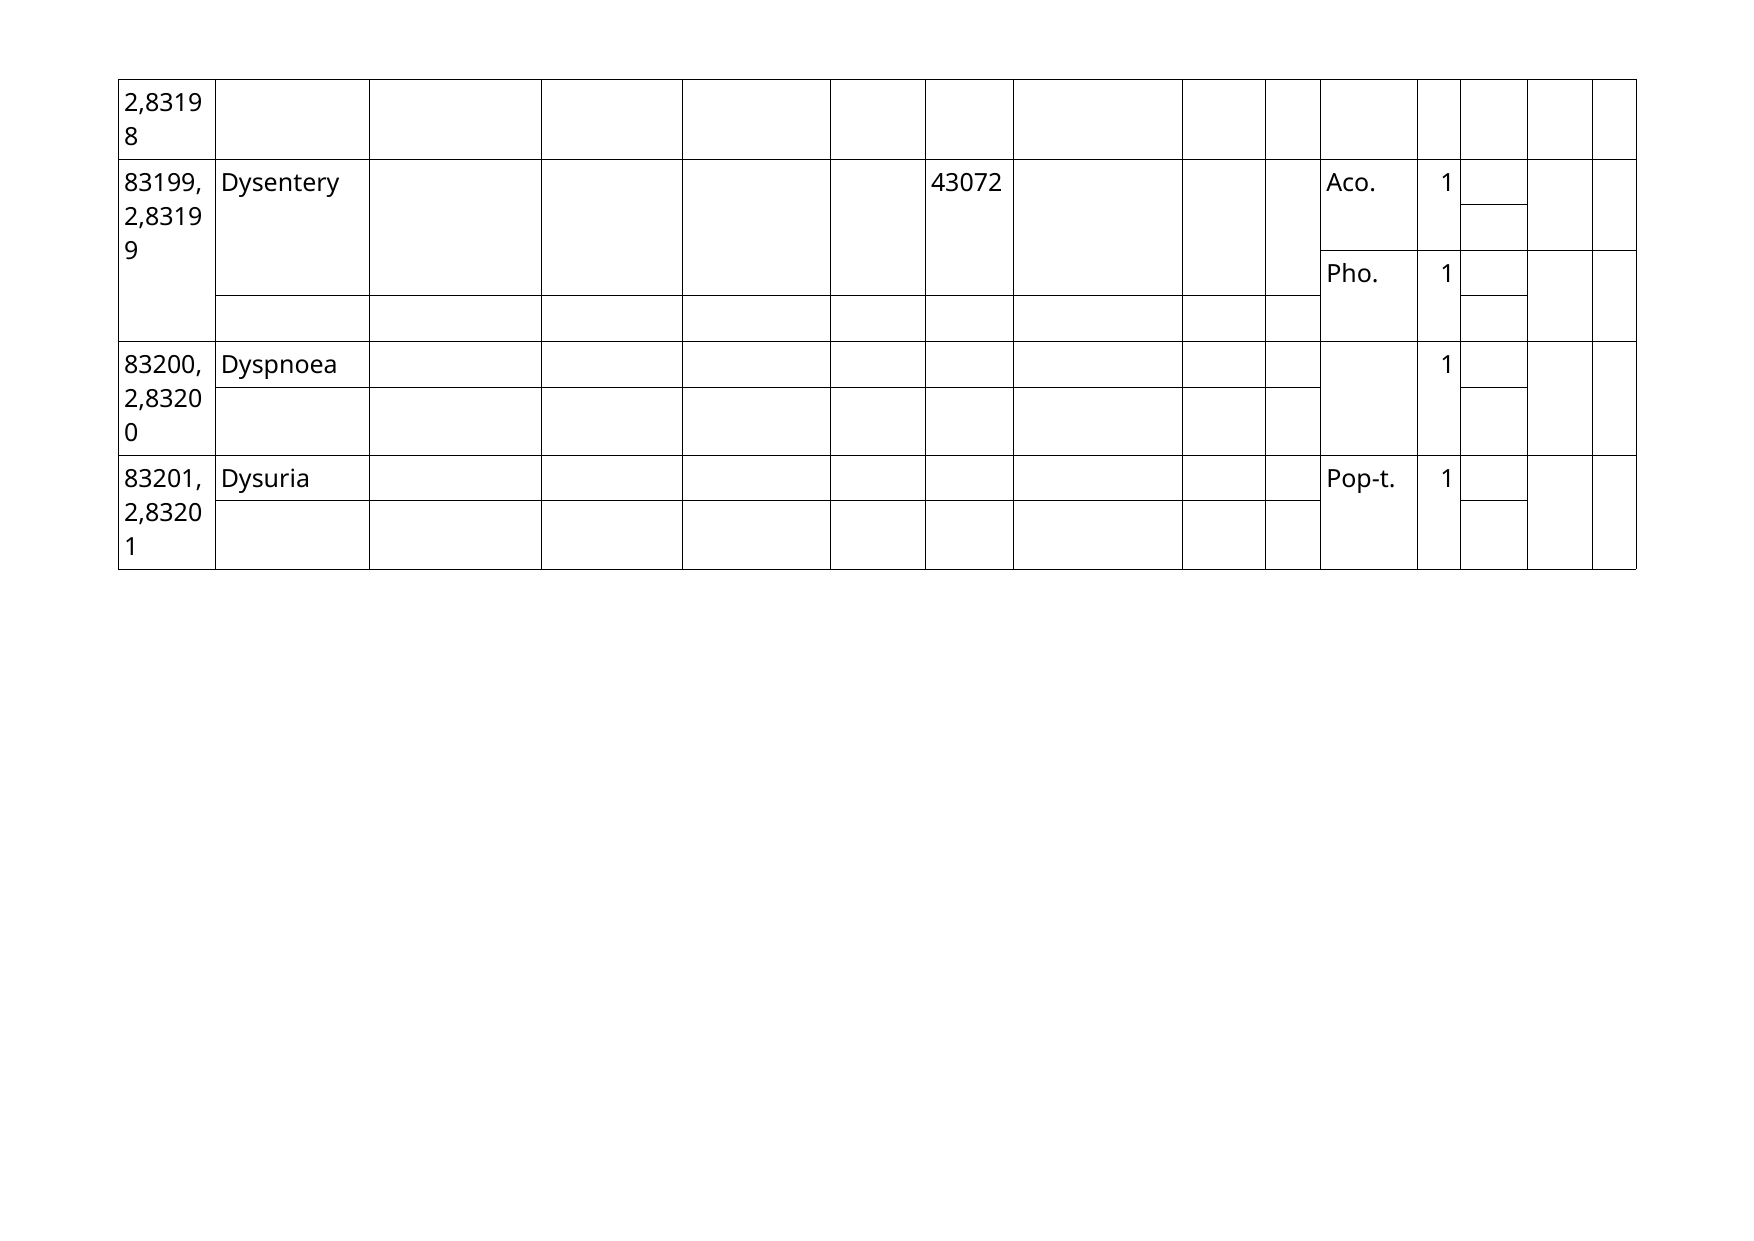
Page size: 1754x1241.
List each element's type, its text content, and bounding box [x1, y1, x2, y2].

table_cell [1014, 501, 1182, 568]
table_cell [683, 296, 830, 341]
table_cell [926, 342, 1013, 387]
table_cell [1418, 80, 1460, 158]
table_cell 83201,2,83201 [119, 456, 215, 568]
table_cell [1183, 456, 1265, 500]
table_cell [1461, 160, 1527, 204]
table_cell [1461, 296, 1527, 341]
table_cell Pop-t. [1321, 456, 1417, 568]
table_cell [1266, 342, 1320, 387]
table_cell [1461, 251, 1527, 295]
table_cell [1014, 160, 1182, 295]
table_cell [1461, 388, 1527, 455]
table_cell 83200,2,83200 [119, 342, 215, 455]
table_cell [1528, 456, 1592, 568]
table_cell [1461, 205, 1527, 250]
table_cell [1266, 456, 1320, 500]
table_cell [370, 160, 541, 295]
table_cell [1266, 160, 1320, 295]
table_cell [683, 342, 830, 387]
table_cell [1461, 342, 1527, 387]
table_cell [370, 501, 541, 568]
table_cell [1593, 160, 1636, 250]
table_cell [683, 388, 830, 455]
table_cell [542, 501, 682, 568]
table_cell [1593, 80, 1636, 158]
table_cell [926, 80, 1013, 158]
table_cell 1 [1418, 342, 1460, 455]
table_cell [542, 80, 682, 158]
table_cell [831, 342, 925, 387]
table_cell Dysuria [216, 456, 369, 500]
table_cell [1014, 388, 1182, 455]
table_cell Dysentery [216, 160, 369, 295]
table_cell [1014, 342, 1182, 387]
table_cell [542, 296, 682, 341]
table_cell [1266, 296, 1320, 341]
table_cell 1 [1418, 456, 1460, 568]
table_cell [831, 80, 925, 158]
table_cell [370, 296, 541, 341]
table_cell 1 [1418, 251, 1460, 341]
table_cell [831, 388, 925, 455]
table_cell [1183, 296, 1265, 341]
table_cell [683, 501, 830, 568]
table_cell [683, 456, 830, 500]
table_cell Dyspnoea [216, 342, 369, 387]
table_cell [926, 296, 1013, 341]
table_cell [542, 160, 682, 295]
table_cell [1461, 80, 1527, 158]
table_cell [1321, 342, 1417, 455]
table_cell [216, 296, 369, 341]
table_cell [1528, 160, 1592, 250]
table_cell [1183, 342, 1265, 387]
table_cell [831, 501, 925, 568]
table_cell 2,83198 [119, 80, 215, 158]
table_cell [1528, 80, 1592, 158]
table_cell [1183, 388, 1265, 455]
table_cell [216, 501, 369, 568]
table_cell [1183, 80, 1265, 158]
table_cell [1014, 456, 1182, 500]
table_cell 1 [1418, 160, 1460, 250]
table_cell [1183, 160, 1265, 295]
table_cell [542, 456, 682, 500]
table_cell [1266, 388, 1320, 455]
table_cell [1461, 456, 1527, 500]
table_cell [1593, 456, 1636, 568]
table_cell Pho. [1321, 251, 1417, 341]
table_cell [1528, 342, 1592, 455]
table_cell [370, 456, 541, 500]
table_cell 83199,2,83199 [119, 160, 215, 341]
table_cell [1014, 296, 1182, 341]
table_cell [683, 80, 830, 158]
table_cell [1183, 501, 1265, 568]
table_cell [1528, 251, 1592, 341]
table_cell 43072 [926, 160, 1013, 295]
table_cell [926, 456, 1013, 500]
table_cell [1593, 251, 1636, 341]
table_cell [370, 342, 541, 387]
table_cell [1321, 80, 1417, 158]
table_cell [831, 456, 925, 500]
table_cell Aco. [1321, 160, 1417, 250]
table_cell [370, 80, 541, 158]
table_cell [542, 388, 682, 455]
table_cell [1266, 80, 1320, 158]
table_cell [1461, 501, 1527, 568]
table_cell [683, 160, 830, 295]
table_cell [370, 388, 541, 455]
table_cell [216, 80, 369, 158]
table_cell [926, 388, 1013, 455]
table_cell [216, 388, 369, 455]
table_cell [542, 342, 682, 387]
table_cell [831, 160, 925, 295]
table_cell [1266, 501, 1320, 568]
table_cell [1014, 80, 1182, 158]
table_cell [926, 501, 1013, 568]
table_cell [831, 296, 925, 341]
table_cell [1593, 342, 1636, 455]
